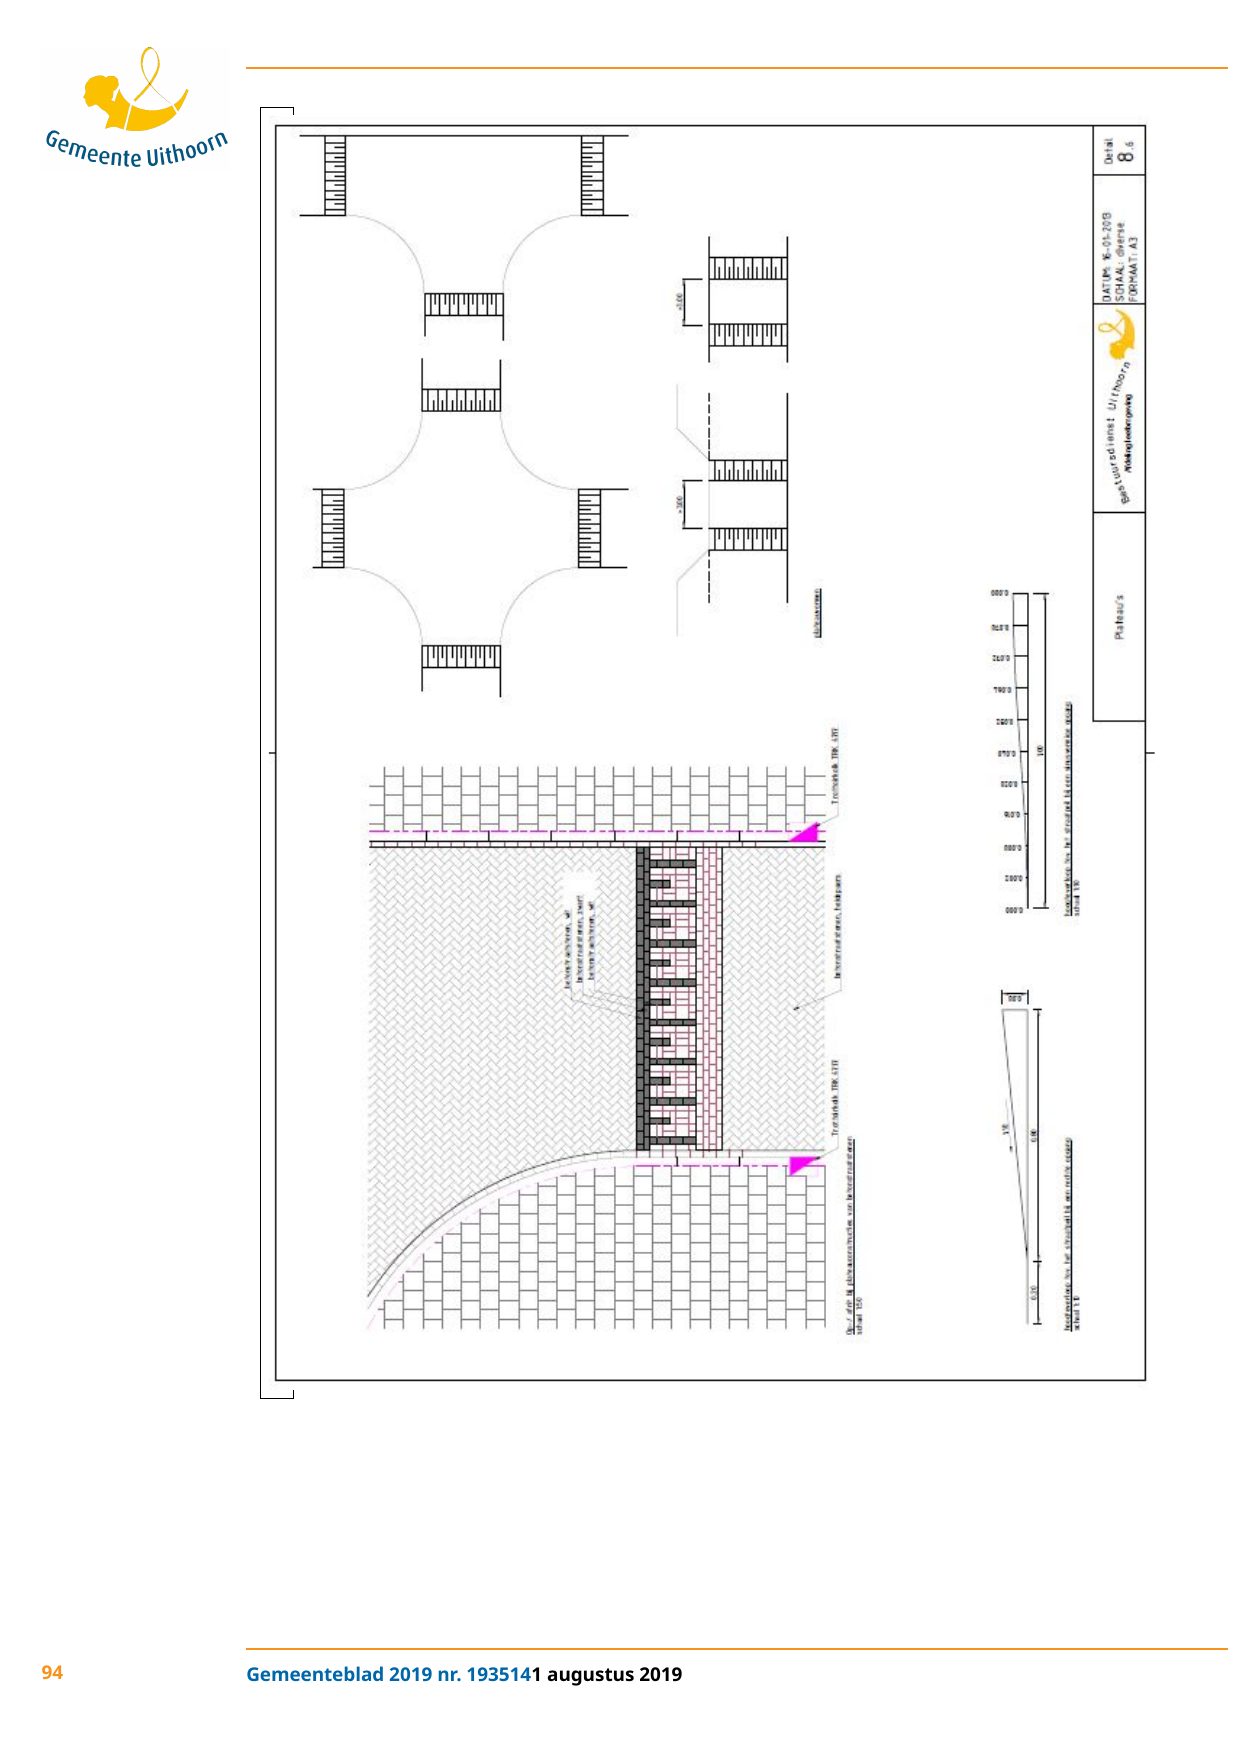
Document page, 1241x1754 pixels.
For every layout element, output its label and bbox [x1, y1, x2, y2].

picture [41, 47, 231, 172]
picture [268, 115, 1155, 1390]
